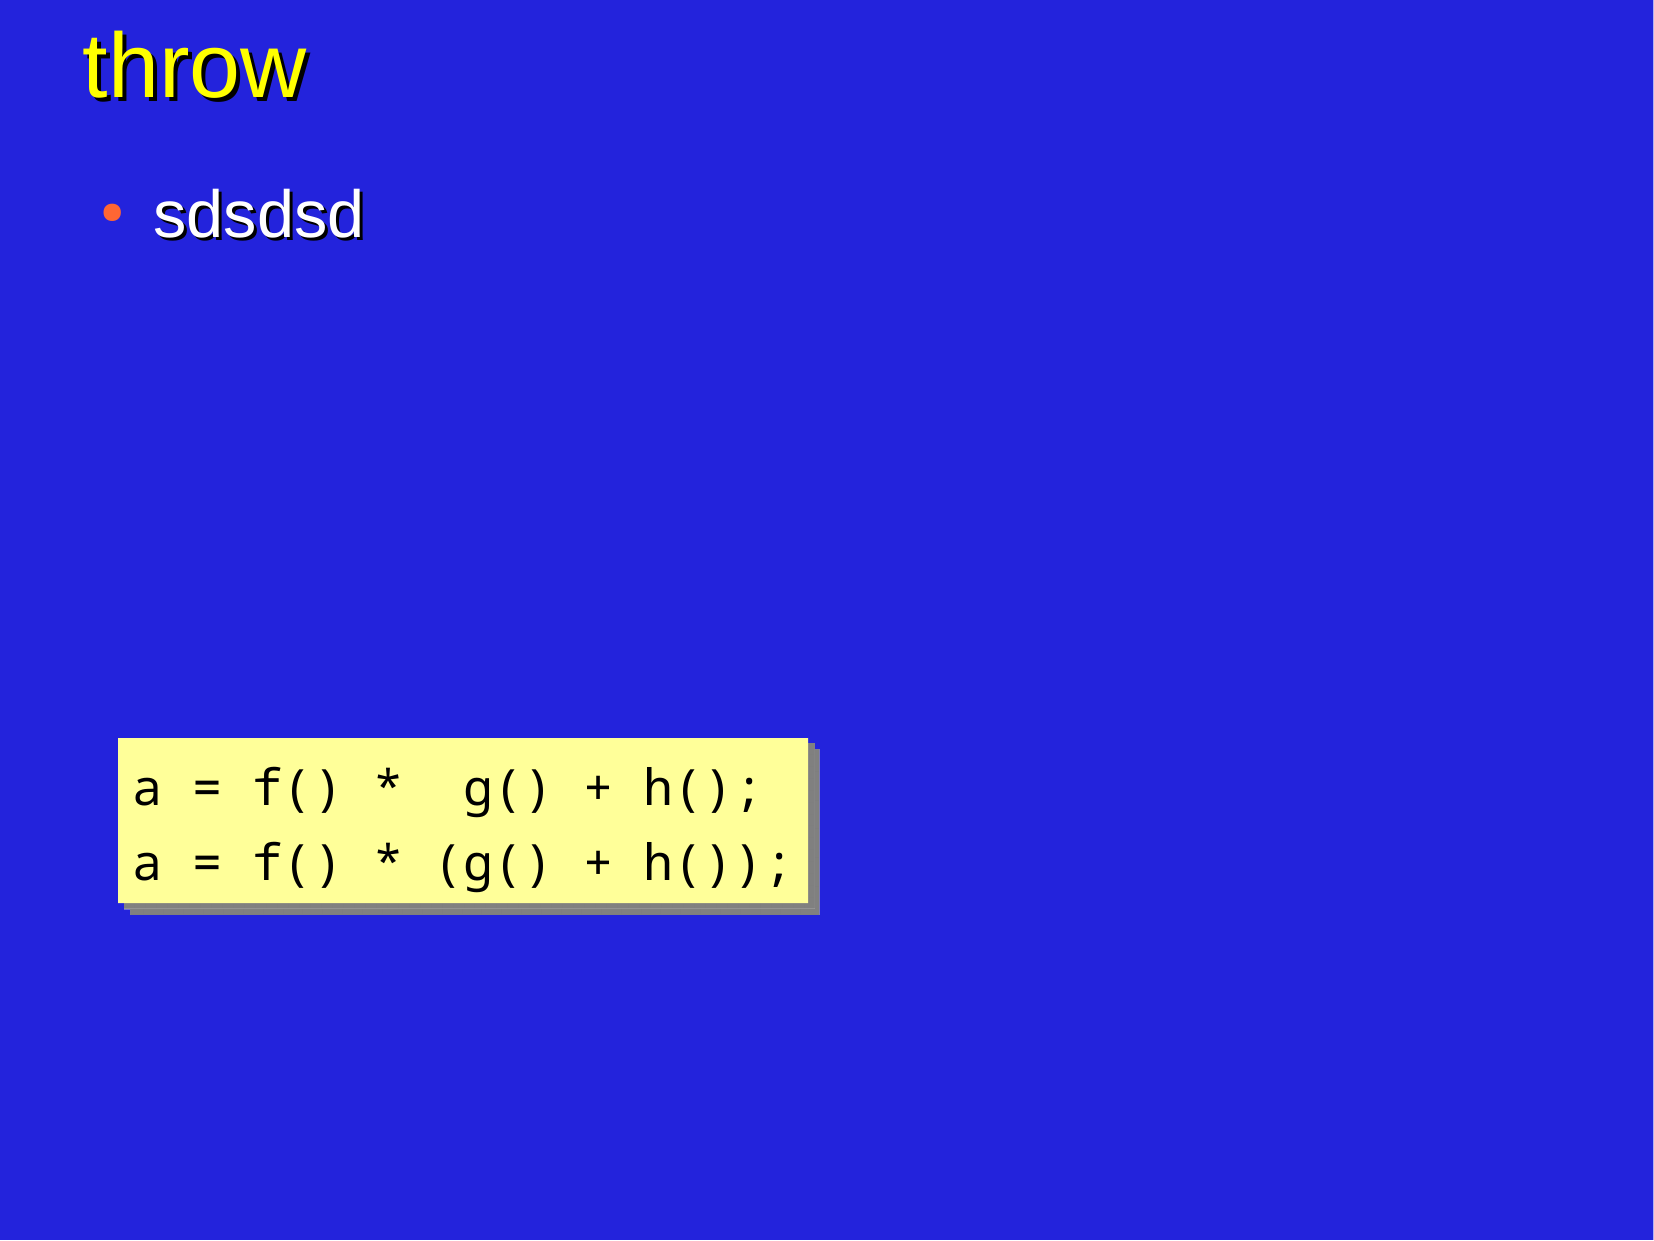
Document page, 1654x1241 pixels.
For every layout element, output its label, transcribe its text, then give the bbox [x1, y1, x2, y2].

text_box a = f() * g() + h(); a = f() * (g() + h()); [118, 738, 809, 904]
title throw [82, 2, 1571, 130]
list sdsdsd [82, 177, 1571, 1182]
